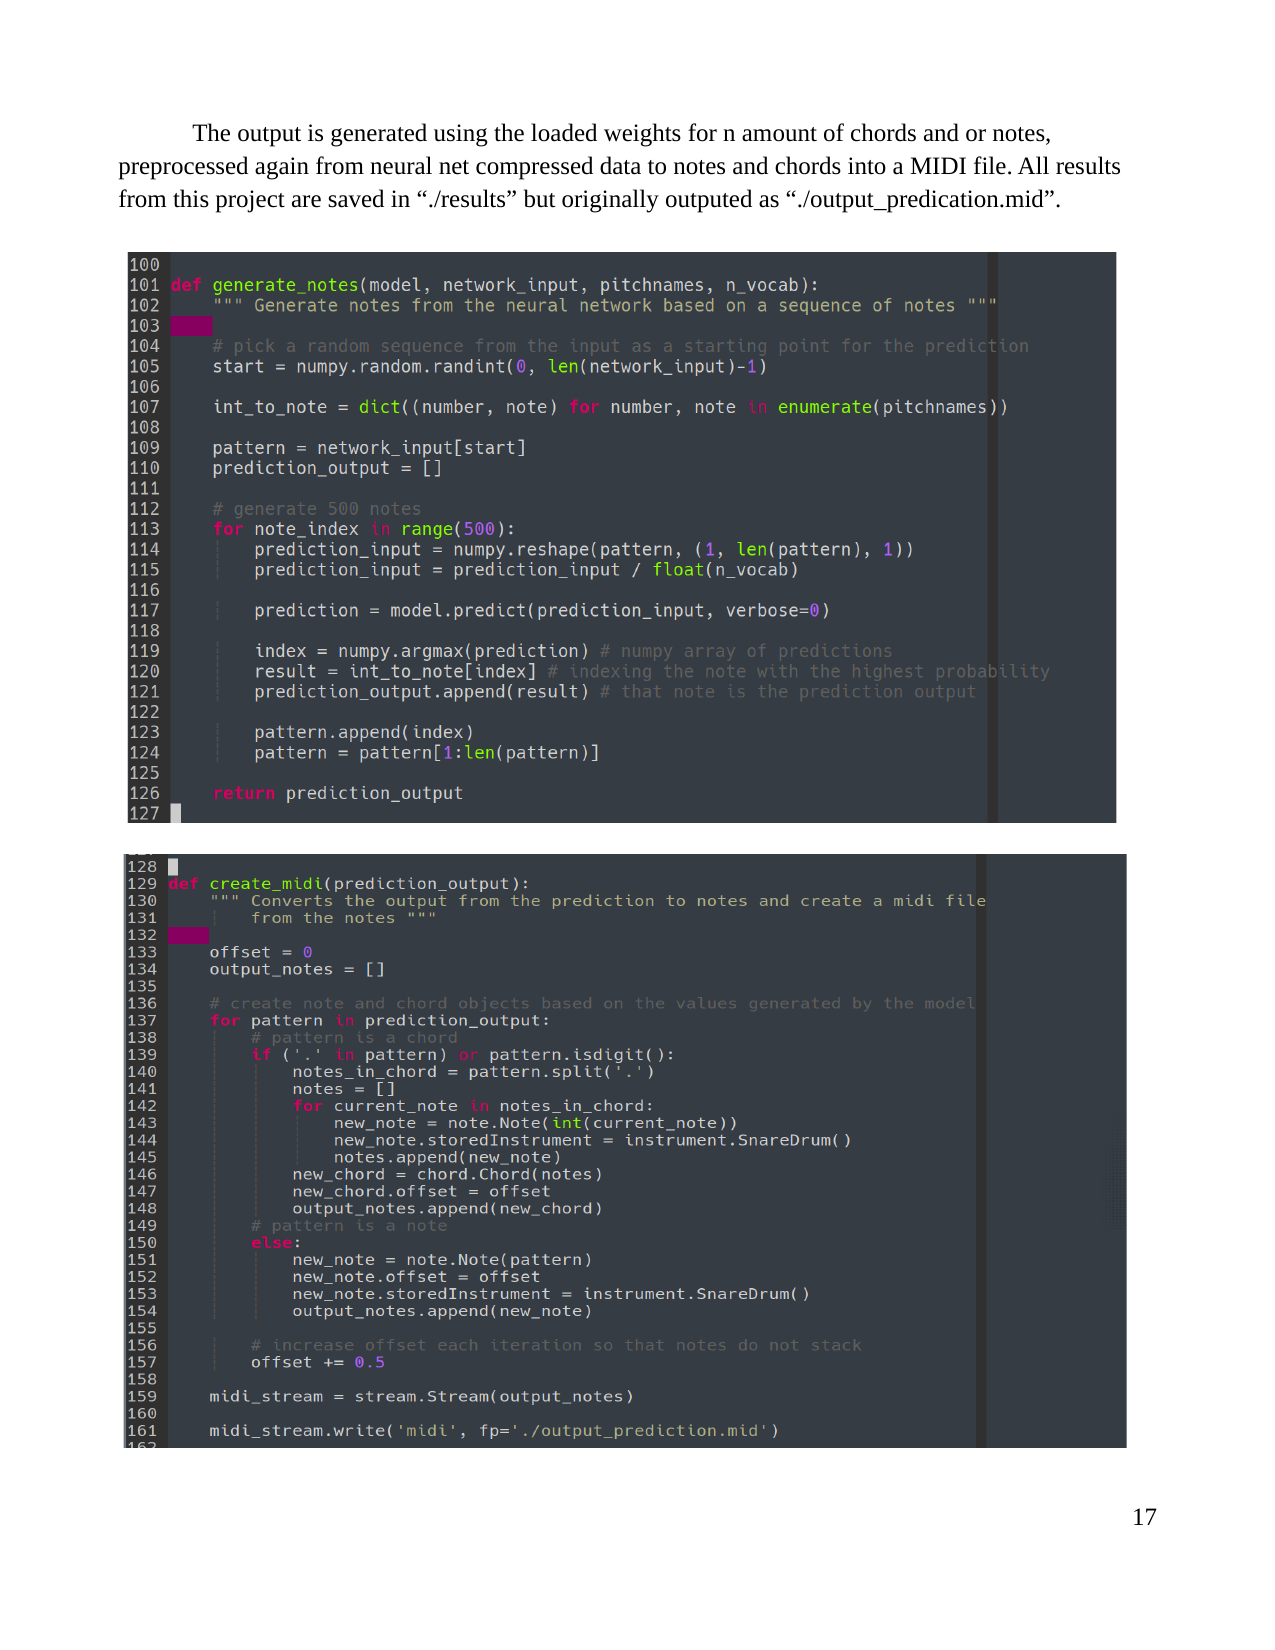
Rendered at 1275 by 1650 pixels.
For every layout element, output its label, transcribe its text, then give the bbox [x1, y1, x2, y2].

text The output is generated using the loaded weights for n amount of chords and or notes, preprocessed again from neural net compressed data to notes and chords into a MIDI file. All results from this project are saved in “./results” but originally outputed as “./output_predication.mid”. [118, 118, 1157, 213]
picture [127, 252, 1117, 823]
picture [123, 854, 1127, 1448]
